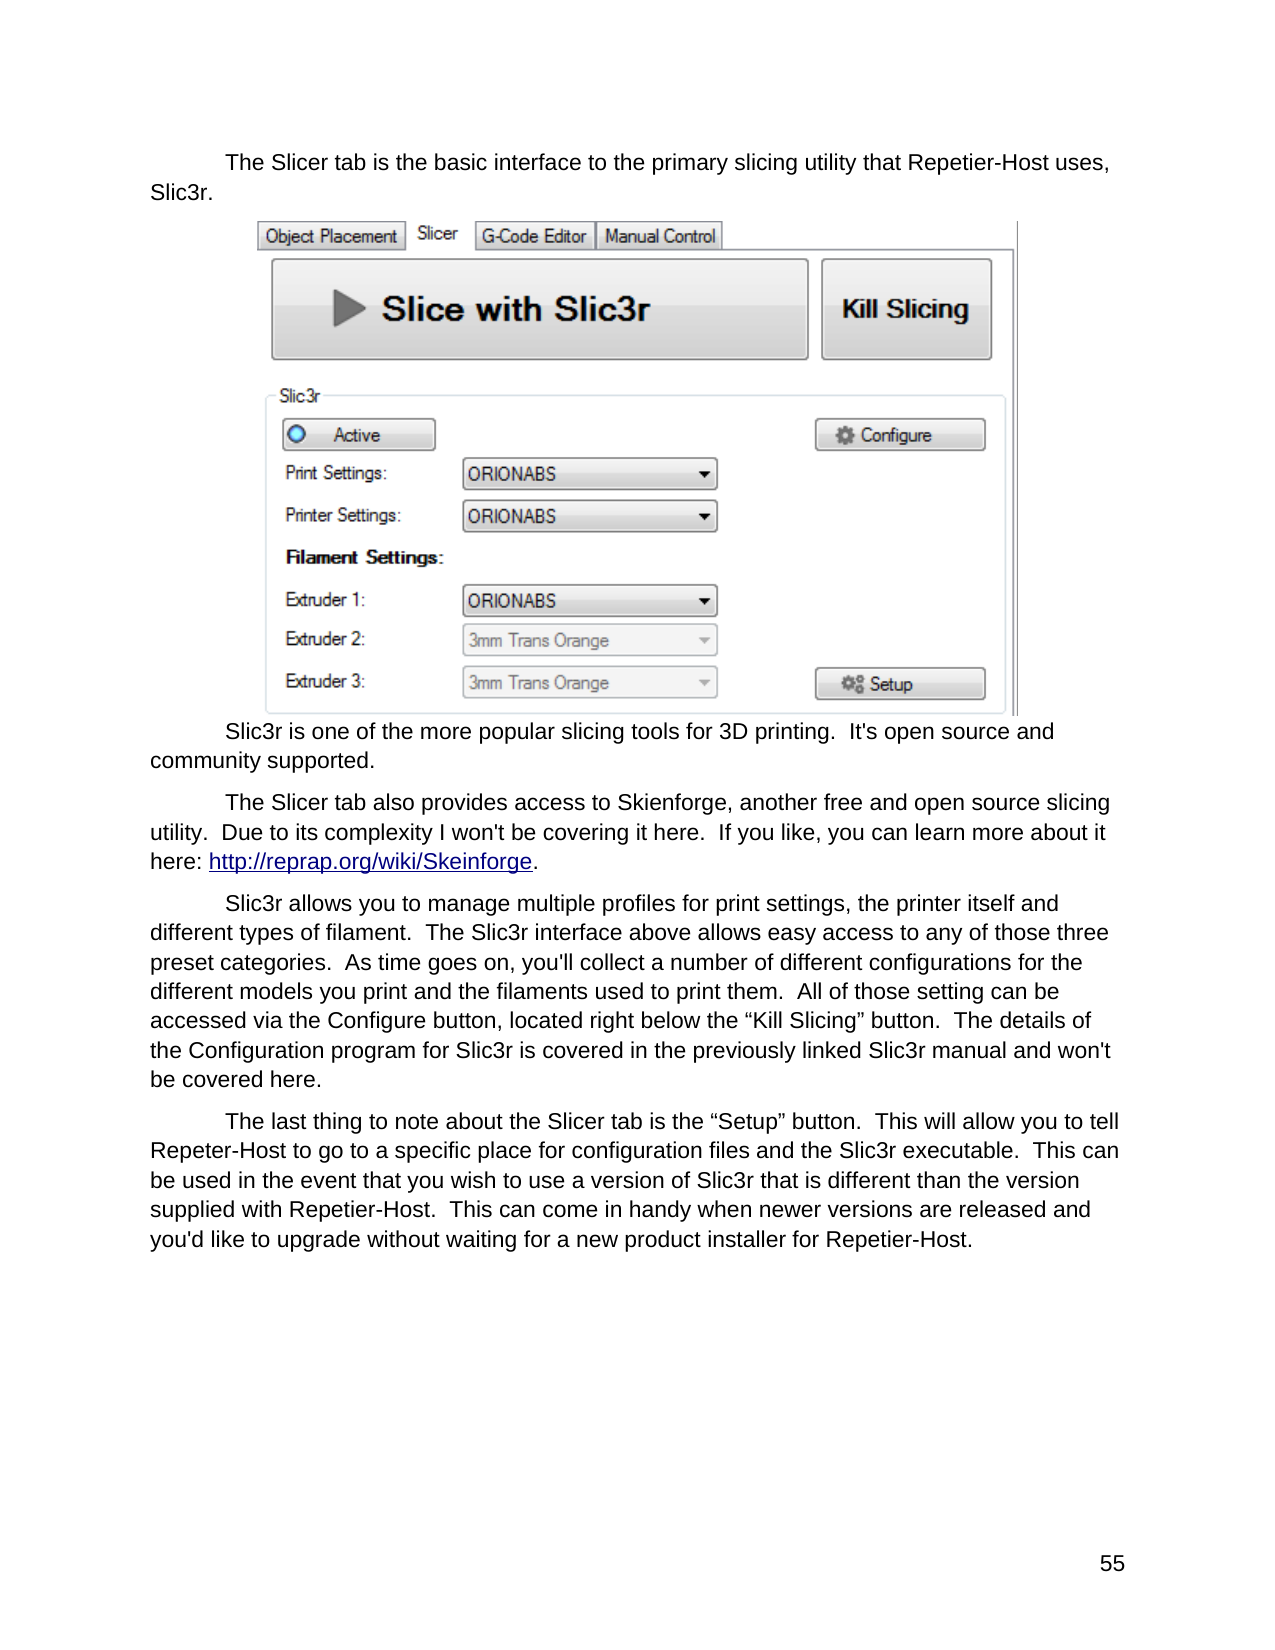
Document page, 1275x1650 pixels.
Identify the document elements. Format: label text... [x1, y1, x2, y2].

text The Slicer tab is the basic interface to the primary slicing utility that Repetier-Host uses, Slic3r. [150, 150, 1125, 205]
text The last thing to note about the Slicer tab is the “Setup” button. This will allow you to tell Repeter-Host to go to a specific place for configuration files and the Slic3r executable. This can be used in the event that you wish to use a version of Slic3r that is different than the version supplied with Repetier-Host. This can come in handy when newer versions are released and you'd like to upgrade without waiting for a new product installer for Repetier-Host. [150, 1109, 1125, 1252]
text Slic3r is one of the more popular slicing tools for 3D printing. It's open source and community supported. [150, 716, 1125, 774]
text The Slicer tab also provides access to Skienforge, another free and open source slicing utility. Due to its complexity I won't be covering it here. If you like, you can learn more about it here: http://reprap.org/wiki/Skeinforge. [150, 790, 1125, 874]
text Slic3r allows you to manage multiple profiles for print settings, the printer itself and different types of filament. The Slic3r interface above allows easy access to any of those three preset categories. As time goes on, you'll collect a number of different configurations for the different models you print and the filaments used to print them. All of those setting can be accessed via the Configure button, located right below the “Kill Slicing” button. The details of the Configuration program for Slic3r is covered in the previously linked Slic3r manual and won't be covered here. [150, 891, 1125, 1093]
picture [257, 221, 1018, 716]
